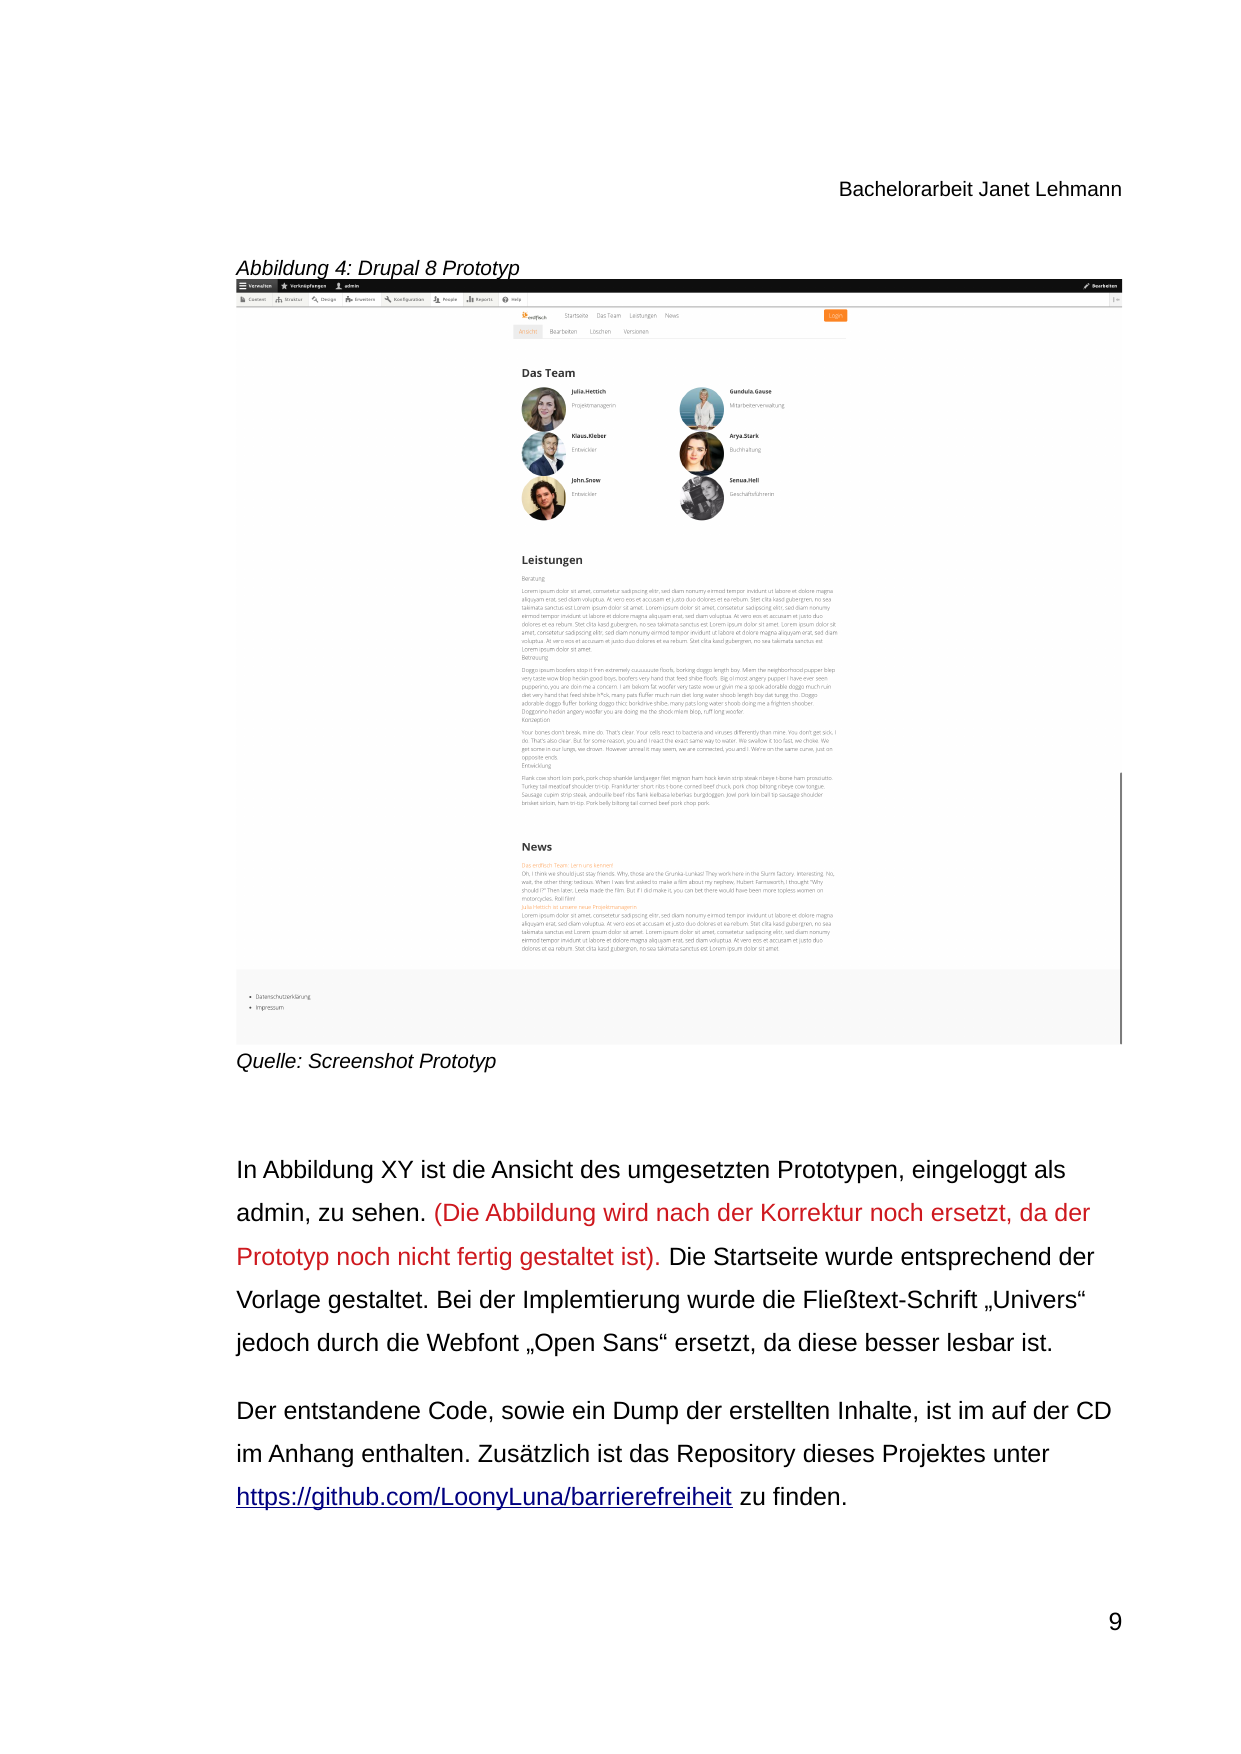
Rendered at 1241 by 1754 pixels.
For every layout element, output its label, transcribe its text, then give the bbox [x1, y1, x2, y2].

text In Abbildung XY ist die Ansicht des umgesetzten Prototypen, eingeloggt als admin, zu sehen. (Die Abbildung wird nach der Korrektur noch ersetzt, da der Prototyp noch nicht fertig gestaltet ist). Die Startseite wurde entsprechend der Vorlage gestaltet. Bei der Implemtierung wurde die Fließtext-Schrift „Univers“ jedoch durch die Webfont „Open Sans“ ersetzt, da diese besser lesbar ist. [236, 1155, 1122, 1356]
text Abbildung 4: Drupal 8 Prototyp [236, 256, 1122, 279]
text Quelle: Screenshot Prototyp [236, 1045, 1122, 1073]
picture [236, 279, 1123, 1045]
text Der entstandene Code, sowie ein Dump der erstellten Inhalte, ist im auf der CD im Anhang enthalten. Zusätzlich ist das Repository dieses Projektes unter https://github.com/LoonyLuna/barrierefreiheit zu finden. [236, 1396, 1122, 1511]
text [236, 243, 1122, 256]
